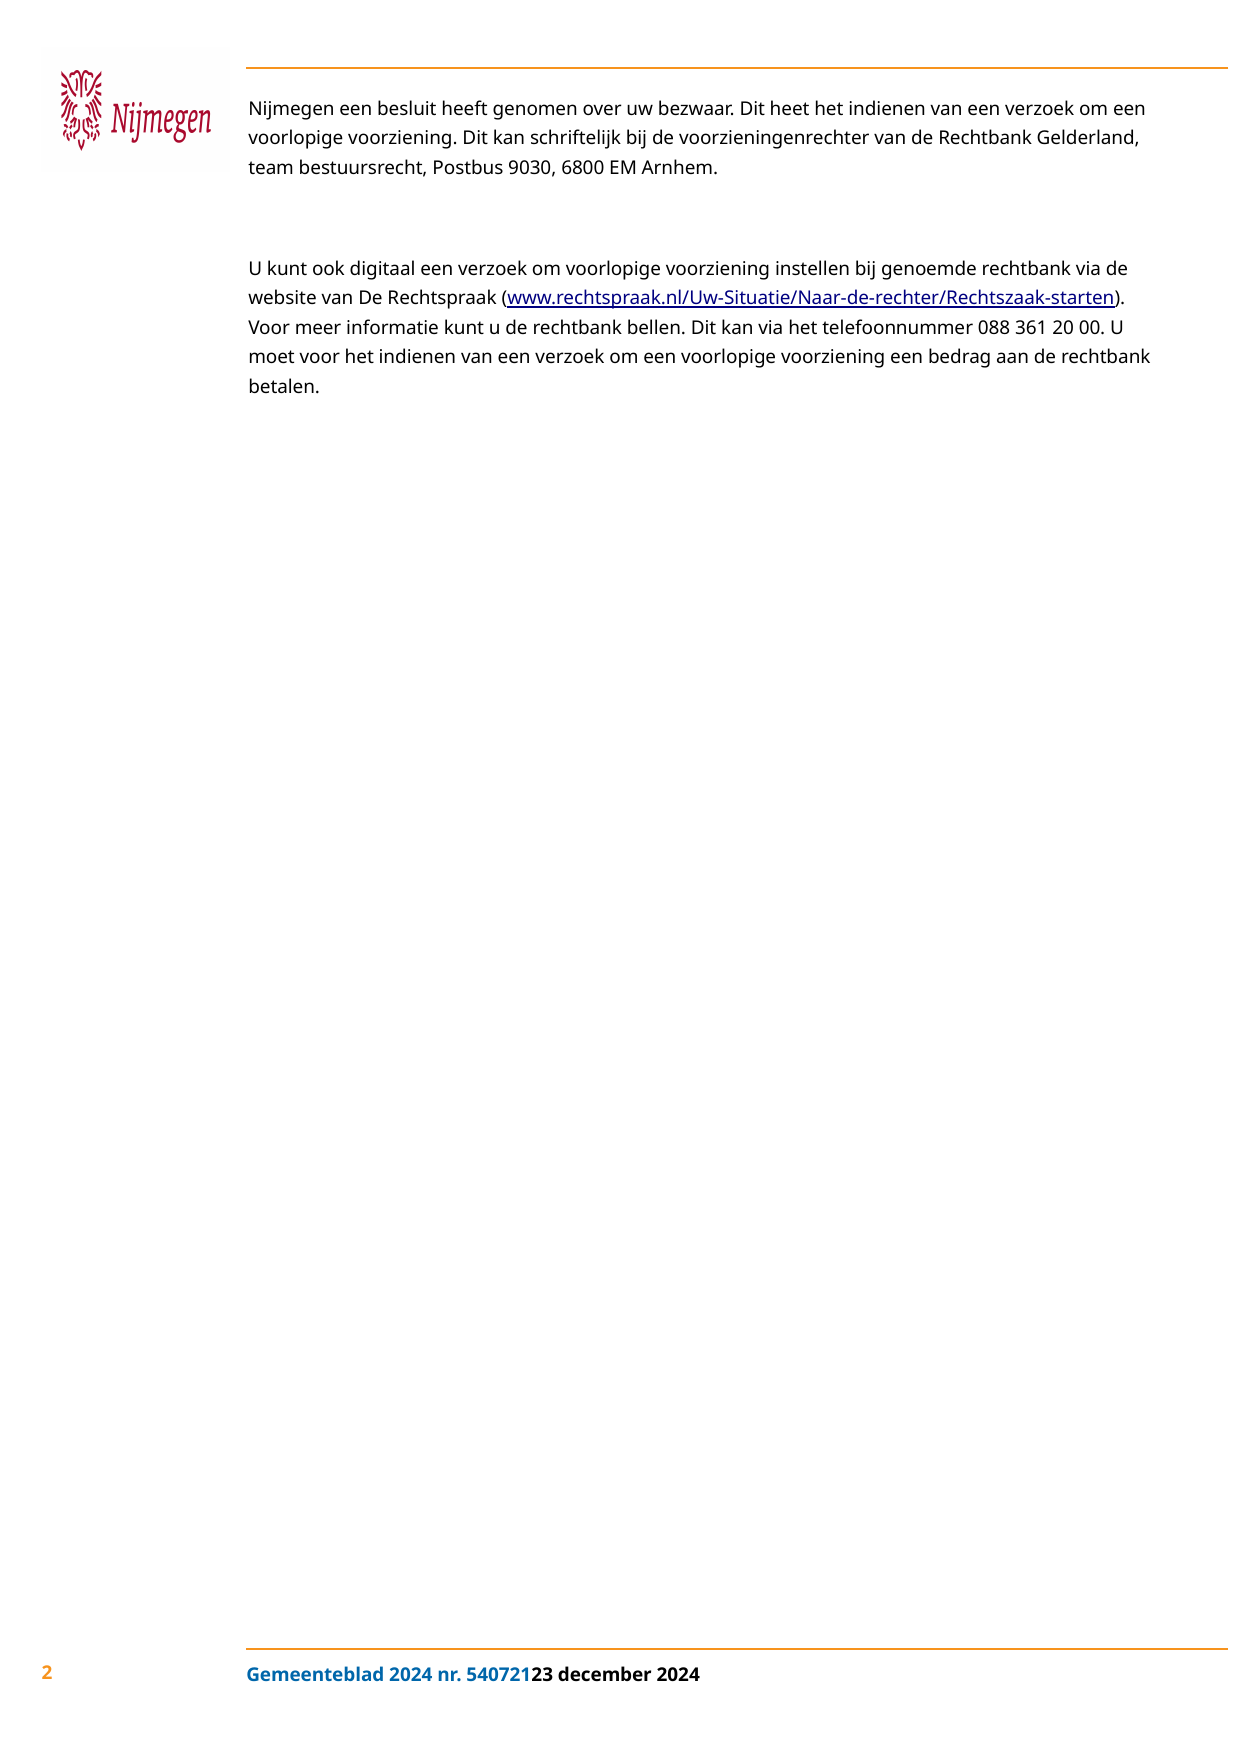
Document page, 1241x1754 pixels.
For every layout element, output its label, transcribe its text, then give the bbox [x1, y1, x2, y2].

text Nijmegen een besluit heeft genomen over uw bezwaar. Dit heet het indienen van een verzoek om een voorlopige voorziening. Dit kan schriftelijk bij de voorzieningenrechter van de Rechtbank Gelderland, team bestuursrecht, Postbus 9030, 6800 EM Arnhem. [248, 95, 1152, 180]
picture [41, 47, 231, 172]
text U kunt ook digitaal een verzoek om voorlopige voorziening instellen bij genoemde rechtbank via de website van De Rechtspraak (www.rechtspraak.nl/Uw-Situatie/Naar-de-rechter/Rechtszaak-starten). Voor meer informatie kunt u de rechtbank bellen. Dit kan via het telefoonnummer 088 361 20 00. U moet voor het indienen van een verzoek om een voorlopige voorziening een bedrag aan de rechtbank betalen. [248, 255, 1152, 399]
